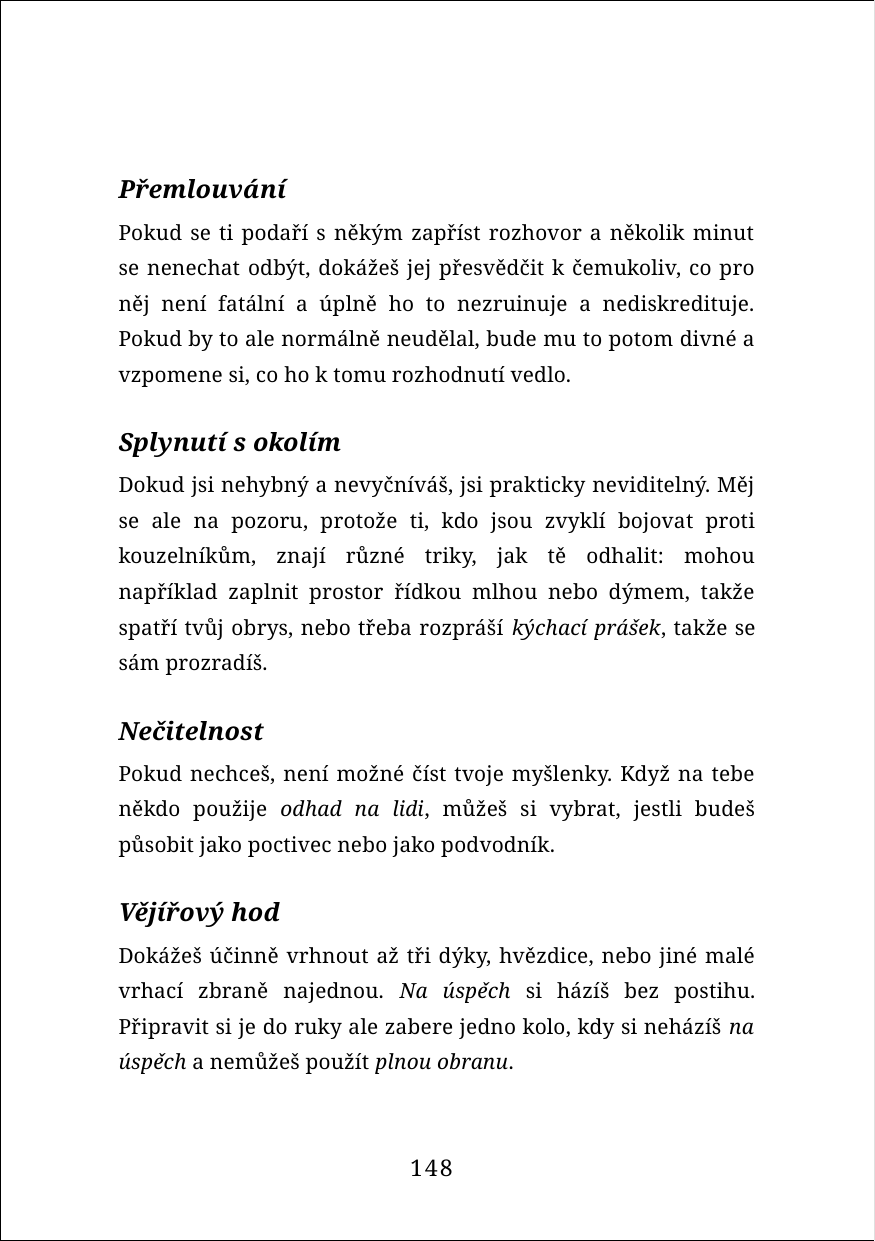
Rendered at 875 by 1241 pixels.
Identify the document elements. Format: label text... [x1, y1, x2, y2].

text Pokud nechceš, není možné číst tvoje myšlenky. Když na tebe někdo použije odhad na lidi, můžeš si vybrat, jestli budeš působit jako poctivec nebo jako podvodník. [118, 759, 756, 858]
text Pokud se ti podaří s někým zapříst rozhovor a několik minut se nenechat odbýt, dokážeš jej přesvědčit k čemukoliv, co pro něj není fatální a úplně ho to nezruinuje a nediskredituje. Pokud by to ale normálně neudělal, bude mu to potom divné a vzpomene si, co ho k tomu rozhodnutí vedlo. [118, 218, 756, 388]
text Dokážeš účinně vrhnout až tři dýky, hvězdice, nebo jiné malé vrhací zbraně najednou. Na úspěch si házíš bez postihu. Připravit si je do ruky ale zabere jedno kolo, kdy si neházíš na úspěch a nemůžeš použít plnou obranu. [118, 941, 756, 1076]
subtitle Splynutí s okolím [118, 425, 756, 459]
text Dokud jsi nehybný a nevyčníváš, jsi prakticky neviditelný. Měj se ale na pozoru, protože ti, kdo jsou zvyklí bojovat proti kouzelníkům, znají různé triky, jak tě odhalit: mohou například zaplnit prostor řídkou mlhou nebo dýmem, takže spatří tvůj obrys, nebo třeba rozpráší kýchací prášek, takže se sám prozradíš. [118, 471, 756, 677]
subtitle Vějířový hod [118, 895, 756, 929]
subtitle Nečitelnost [118, 713, 756, 747]
subtitle Přemlouvání [118, 172, 756, 206]
